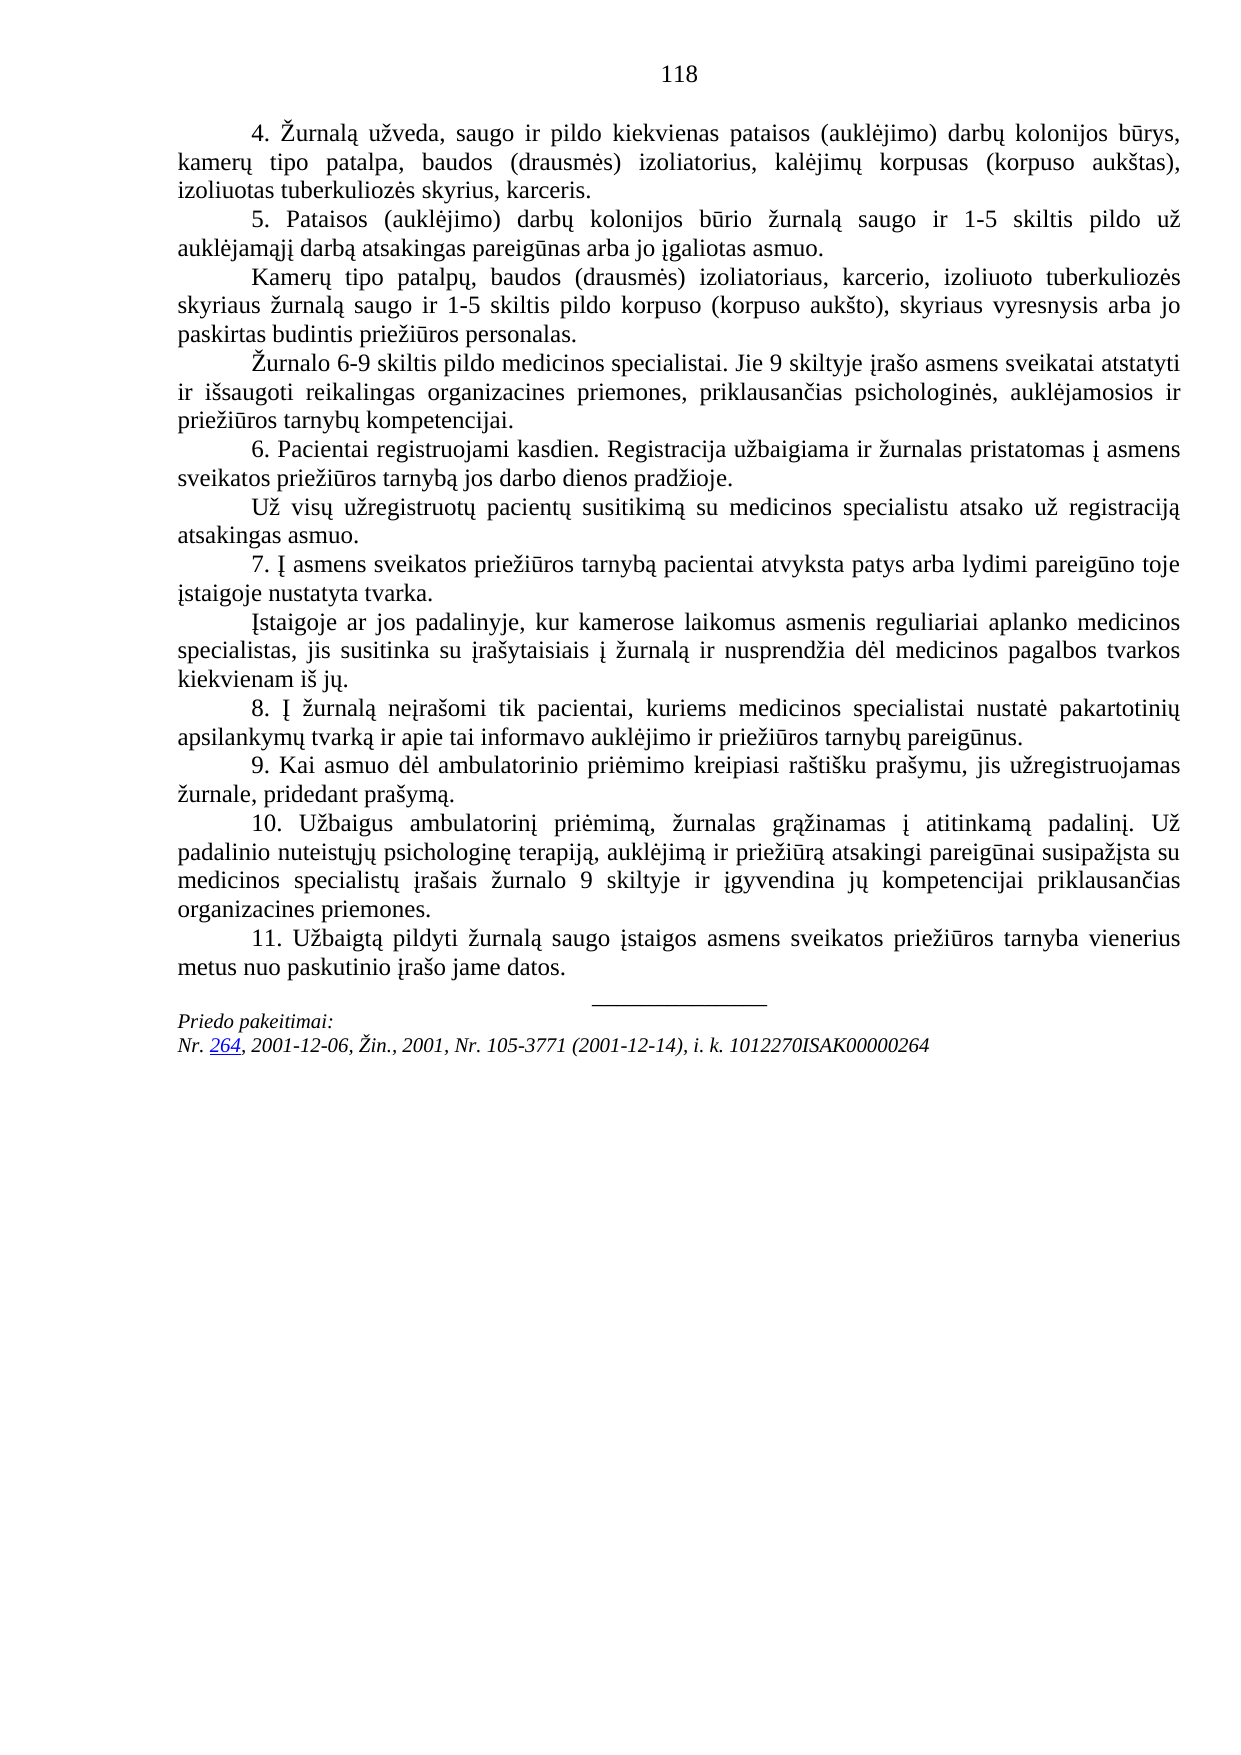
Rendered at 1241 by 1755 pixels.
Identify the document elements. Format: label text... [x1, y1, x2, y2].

text 9. Kai asmuo dėl ambulatorinio priėmimo kreipiasi raštišku prašymu, jis užregistruojamas žurnale, pridedant prašymą. [177, 751, 1181, 808]
text 5. Pataisos (auklėjimo) darbų kolonijos būrio žurnalą saugo ir 1-5 skiltis pildo už auklėjamąjį darbą atsakingas pareigūnas arba jo įgaliotas asmuo. [177, 204, 1181, 262]
text ______________ [177, 981, 1181, 1009]
text Priedo pakeitimai: [177, 1009, 1181, 1033]
text Žurnalo 6-9 skiltis pildo medicinos specialistai. Jie 9 skiltyje įrašo asmens sveikatai atstatyti ir išsaugoti reikalingas organizacines priemones, priklausančias psichologinės, auklėjamosios ir priežiūros tarnybų kompetencijai. [177, 348, 1181, 434]
text Kamerų tipo patalpų, baudos (drausmės) izoliatoriaus, karcerio, izoliuoto tuberkuliozės skyriaus žurnalą saugo ir 1-5 skiltis pildo korpuso (korpuso aukšto), skyriaus vyresnysis arba jo paskirtas budintis priežiūros personalas. [177, 262, 1181, 348]
text 7. Į asmens sveikatos priežiūros tarnybą pacientai atvyksta patys arba lydimi pareigūno toje įstaigoje nustatyta tvarka. [177, 549, 1181, 607]
text Už visų užregistruotų pacientų susitikimą su medicinos specialistu atsako už registraciją atsakingas asmuo. [177, 492, 1181, 549]
text Įstaigoje ar jos padalinyje, kur kamerose laikomus asmenis reguliariai aplanko medicinos specialistas, jis susitinka su įrašytaisiais į žurnalą ir nusprendžia dėl medicinos pagalbos tvarkos kiekvienam iš jų. [177, 607, 1181, 693]
text 8. Į žurnalą neįrašomi tik pacientai, kuriems medicinos specialistai nustatė pakartotinių apsilankymų tvarką ir apie tai informavo auklėjimo ir priežiūros tarnybų pareigūnus. [177, 693, 1181, 751]
text 6. Pacientai registruojami kasdien. Registracija užbaigiama ir žurnalas pristatomas į asmens sveikatos priežiūros tarnybą jos darbo dienos pradžioje. [177, 434, 1181, 492]
text 10. Užbaigus ambulatorinį priėmimą, žurnalas grąžinamas į atitinkamą padalinį. Už padalinio nuteistųjų psichologinę terapiją, auklėjimą ir priežiūrą atsakingi pareigūnai susipažįsta su medicinos specialistų įrašais žurnalo 9 skiltyje ir įgyvendina jų kompetencijai priklausančias organizacines priemones. [177, 808, 1181, 923]
text 4. Žurnalą užveda, saugo ir pildo kiekvienas pataisos (auklėjimo) darbų kolonijos būrys, kamerų tipo patalpa, baudos (drausmės) izoliatorius, kalėjimų korpusas (korpuso aukštas), izoliuotas tuberkuliozės skyrius, karceris. [177, 118, 1181, 204]
text Nr. 264, 2001-12-06, Žin., 2001, Nr. 105-3771 (2001-12-14), i. k. 1012270ISAK00000264 [177, 1033, 1181, 1057]
text 11. Užbaigtą pildyti žurnalą saugo įstaigos asmens sveikatos priežiūros tarnyba vienerius metus nuo paskutinio įrašo jame datos. [177, 923, 1181, 981]
